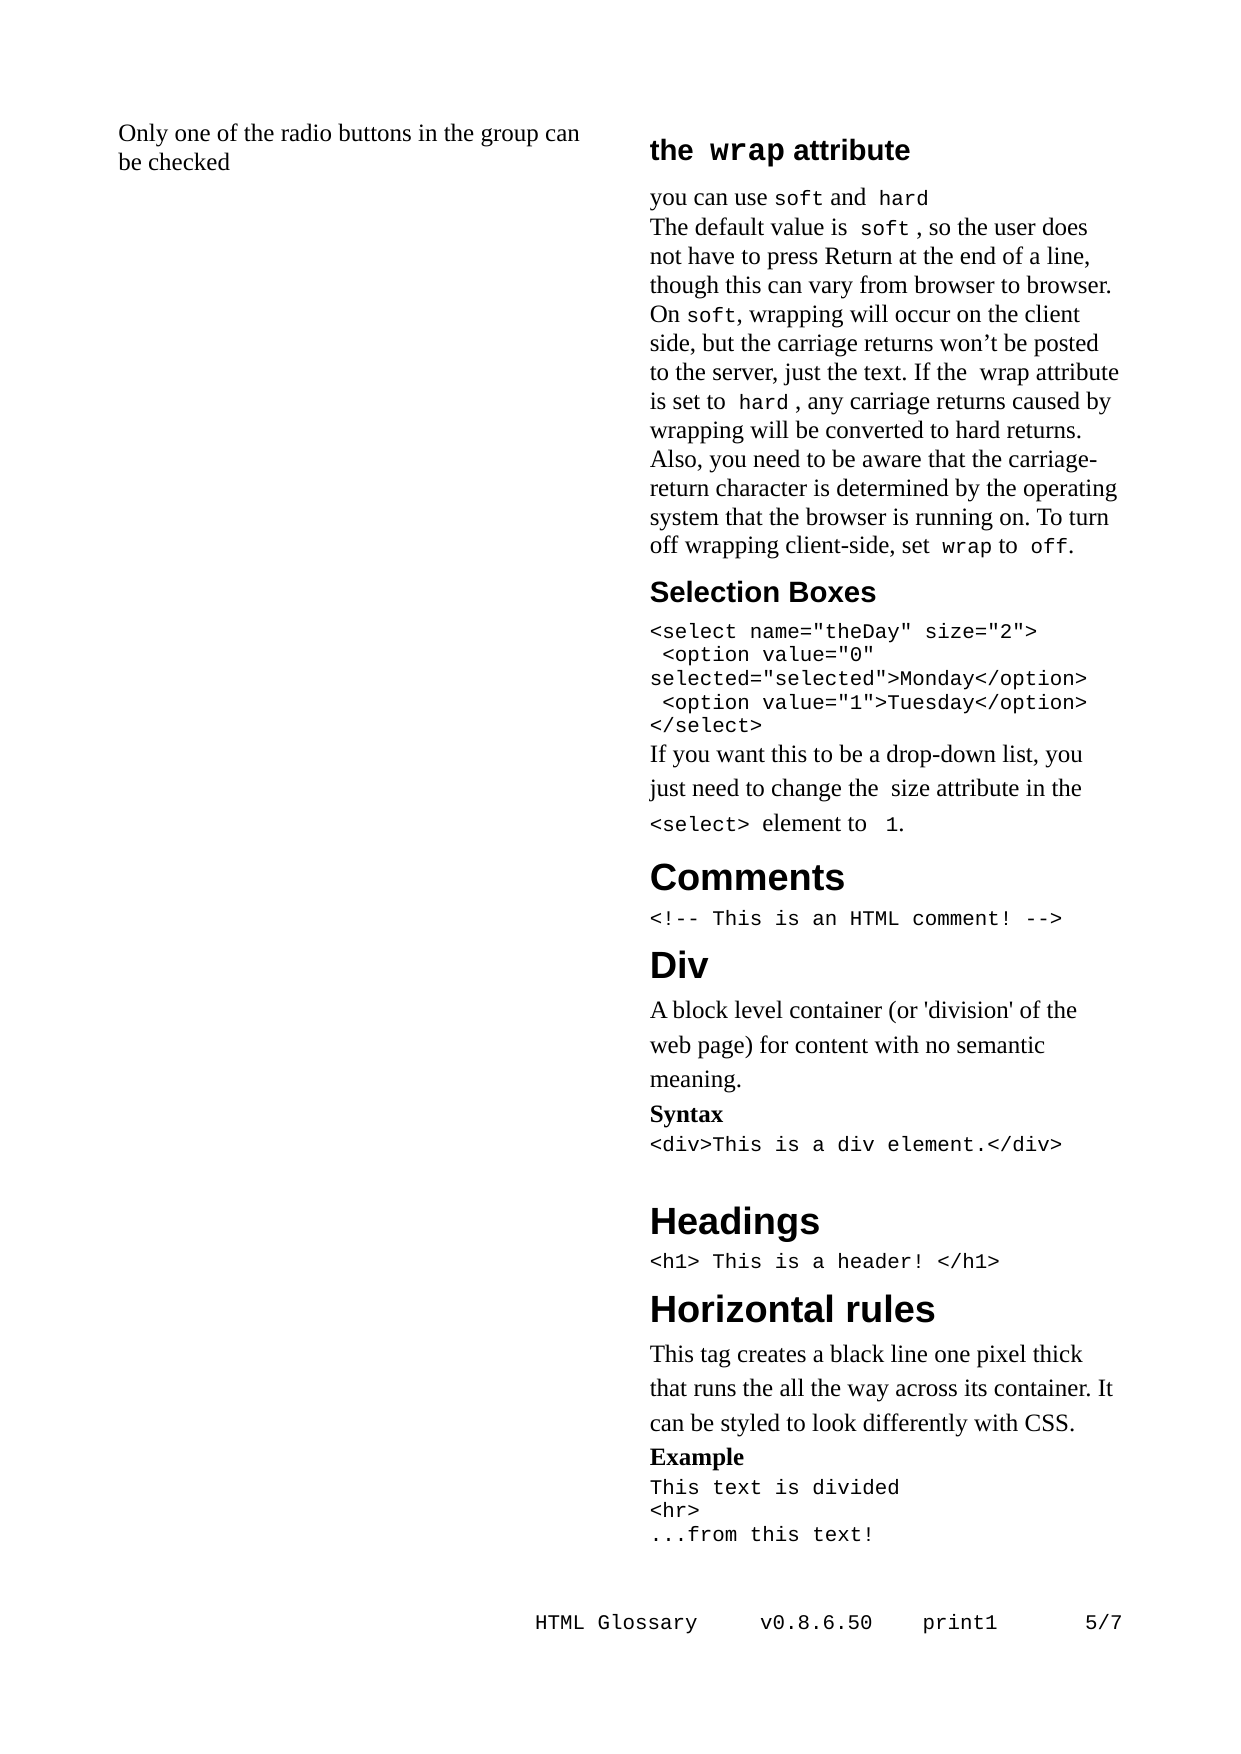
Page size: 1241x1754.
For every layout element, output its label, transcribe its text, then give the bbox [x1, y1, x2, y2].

text <h1> This is a header! </h1> [649, 1251, 1122, 1274]
subtitle the wrap attribute [649, 133, 1122, 169]
text Syntax [649, 1099, 1122, 1128]
text <option value="1">Tuesday</option> [649, 692, 1122, 715]
subtitle Comments [649, 855, 1122, 899]
subtitle Horizontal rules [649, 1286, 1122, 1330]
text The default value is soft , so the user does not have to press Return at the end of a line, though this can vary from browser to browser. [649, 212, 1122, 299]
subtitle Div [649, 943, 1122, 987]
subtitle Headings [649, 1198, 1122, 1242]
subtitle Selection Boxes [649, 574, 1122, 608]
text This tag creates a black line one pixel thick that runs the all the way across its container. It can be styled to look differently with CSS. [649, 1339, 1122, 1437]
text </select> [649, 715, 1122, 739]
text <div>This is a div element.</div> [649, 1133, 1122, 1157]
text This text is divided [649, 1477, 1122, 1500]
text <select name="theDay" size="2"> [649, 621, 1122, 644]
text If you want this to be a drop-down list, you just need to change the size attribute in the <select> element to 1. [649, 739, 1122, 838]
text Example [649, 1442, 1122, 1471]
text you can use soft and hard [649, 182, 1122, 212]
text <!-- This is an HTML comment! --> [649, 908, 1122, 931]
text A block level container (or 'division' of the web page) for content with no semantic meaning. [649, 996, 1122, 1093]
text On soft, wrapping will occur on the client side, but the carriage returns won’t be posted to the server, just the text. If the wrap attribute is set to hard , any carriage returns caused by wrapping will be converted to hard returns. Also, you need to be aware that the carriage-return character is determined by the operating system that the browser is running on. To turn off wrapping client-side, set wrap to off. [649, 299, 1122, 560]
text Only one of the radio buttons in the group can be checked [118, 118, 591, 176]
text <option value="0" selected="selected">Monday</option> [649, 644, 1122, 692]
text <hr> [649, 1500, 1122, 1524]
text ...from this text! [649, 1524, 1122, 1548]
